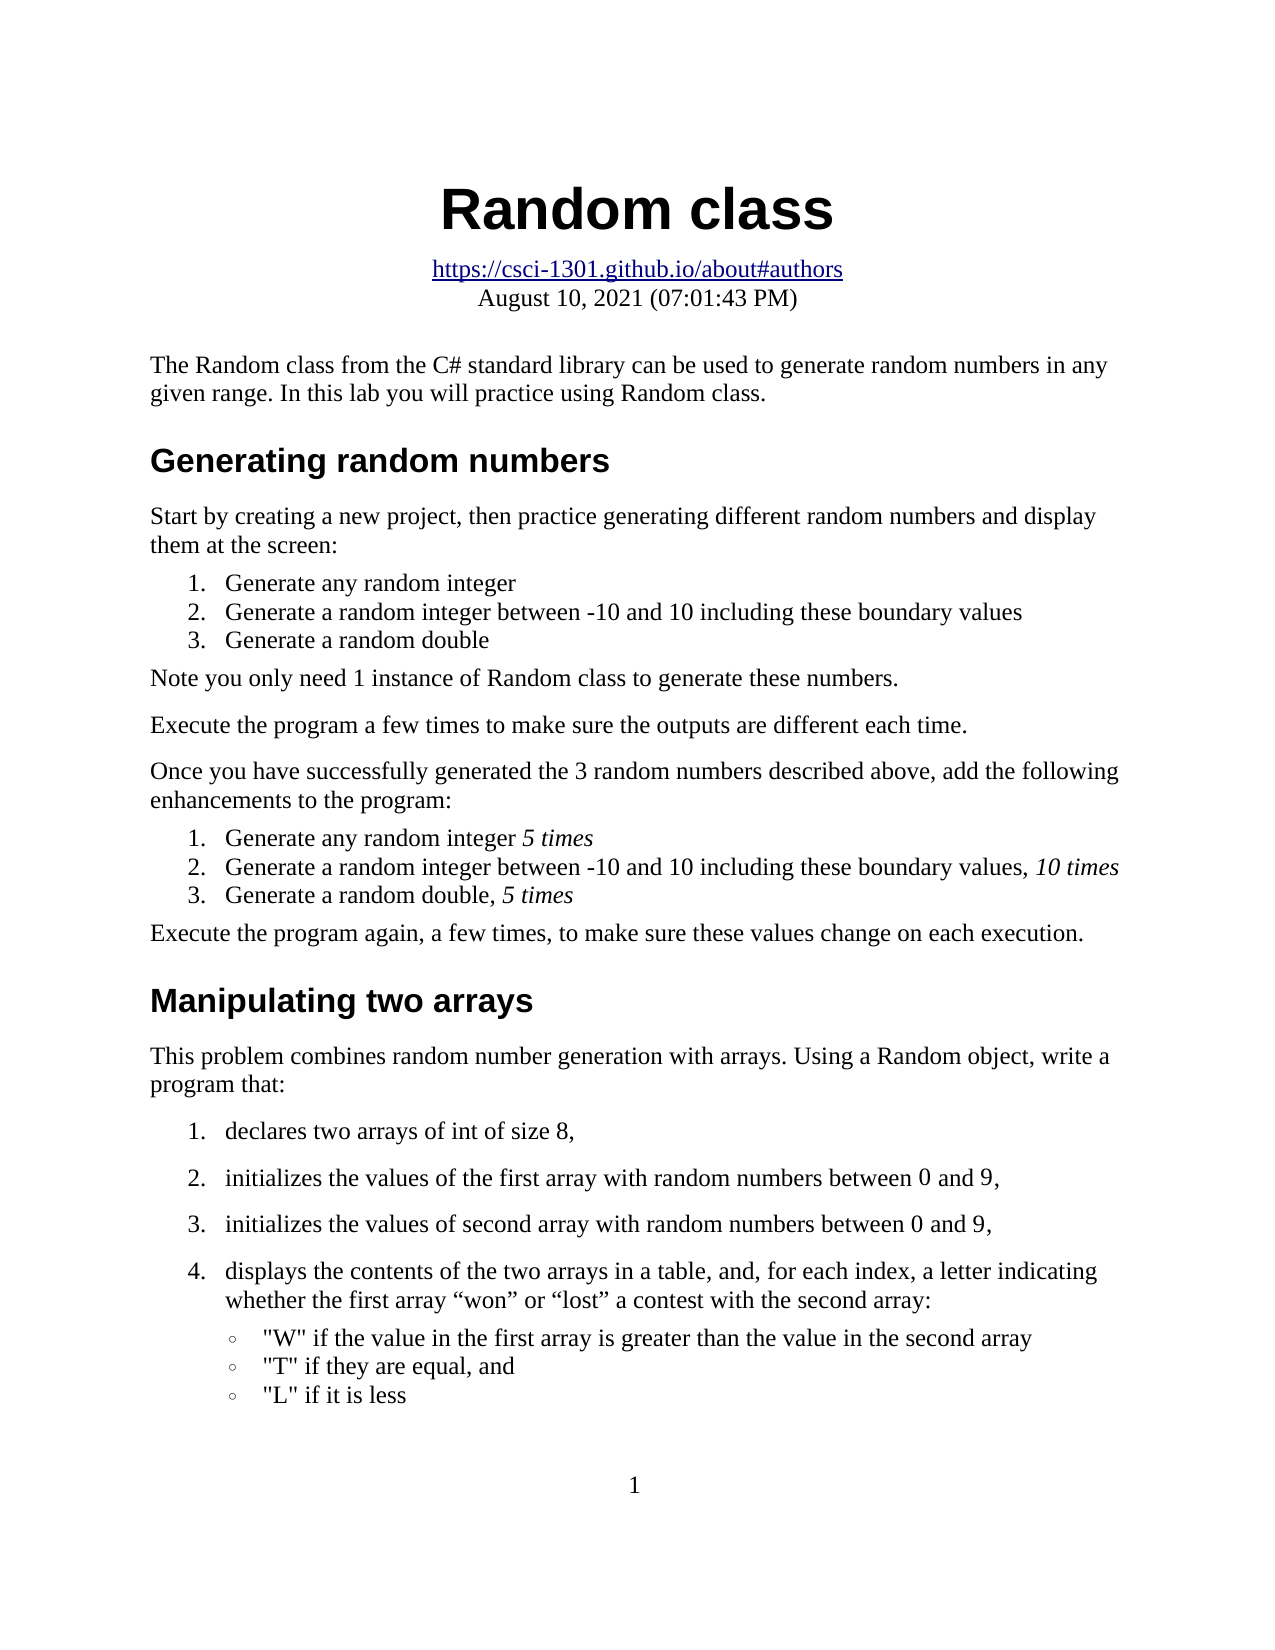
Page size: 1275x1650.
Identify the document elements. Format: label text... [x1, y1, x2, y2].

text This problem combines random number generation with arrays. Using a Random object, write a program that: [150, 1041, 1125, 1098]
subtitle Generating random numbers [150, 441, 1125, 480]
text The Random class from the C# standard library can be used to generate random numbers in any given range. In this lab you will practice using Random class. [150, 350, 1125, 407]
subtitle Manipulating two arrays [150, 981, 1125, 1019]
text Note you only need 1 instance of Random class to generate these numbers. [150, 663, 1125, 692]
list Generate a random integer between -10 and 10 including these boundary values [187, 597, 1125, 625]
text Execute the program a few times to make sure the outputs are different each time. [150, 710, 1125, 738]
list initializes the values of the first array with random numbers between and , [187, 1163, 1125, 1192]
list Generate any random integer 5 times [187, 823, 1125, 852]
list Generate a random double, 5 times [187, 880, 1125, 909]
text August 10, 2021 (07:01:43 PM) [150, 283, 1125, 312]
list "T" if they are equal, and [225, 1351, 1125, 1380]
list Generate any random integer [187, 568, 1125, 597]
list declares two arrays of int of size 8, [187, 1116, 1125, 1145]
list initializes the values of second array with random numbers between and , [187, 1209, 1125, 1238]
list Generate a random integer between -10 and 10 including these boundary values, 10 times [187, 852, 1125, 880]
list displays the contents of the two arrays in a table, and, for each index, a letter indicating whether the first array “won” or “lost” a contest with the second array: [187, 1256, 1125, 1314]
list "L" if it is less [225, 1380, 1125, 1409]
title Random class [150, 175, 1125, 242]
text Execute the program again, a few times, to make sure these values change on each execution. [150, 918, 1125, 947]
text Start by creating a new project, then practice generating different random numbers and display them at the screen: [150, 501, 1125, 559]
text Once you have successfully generated the 3 random numbers described above, add the following enhancements to the program: [150, 756, 1125, 814]
text https://csci-1301.github.io/about#authors [150, 254, 1125, 283]
list "W" if the value in the first array is greater than the value in the second array [225, 1323, 1125, 1351]
list Generate a random double [187, 625, 1125, 654]
